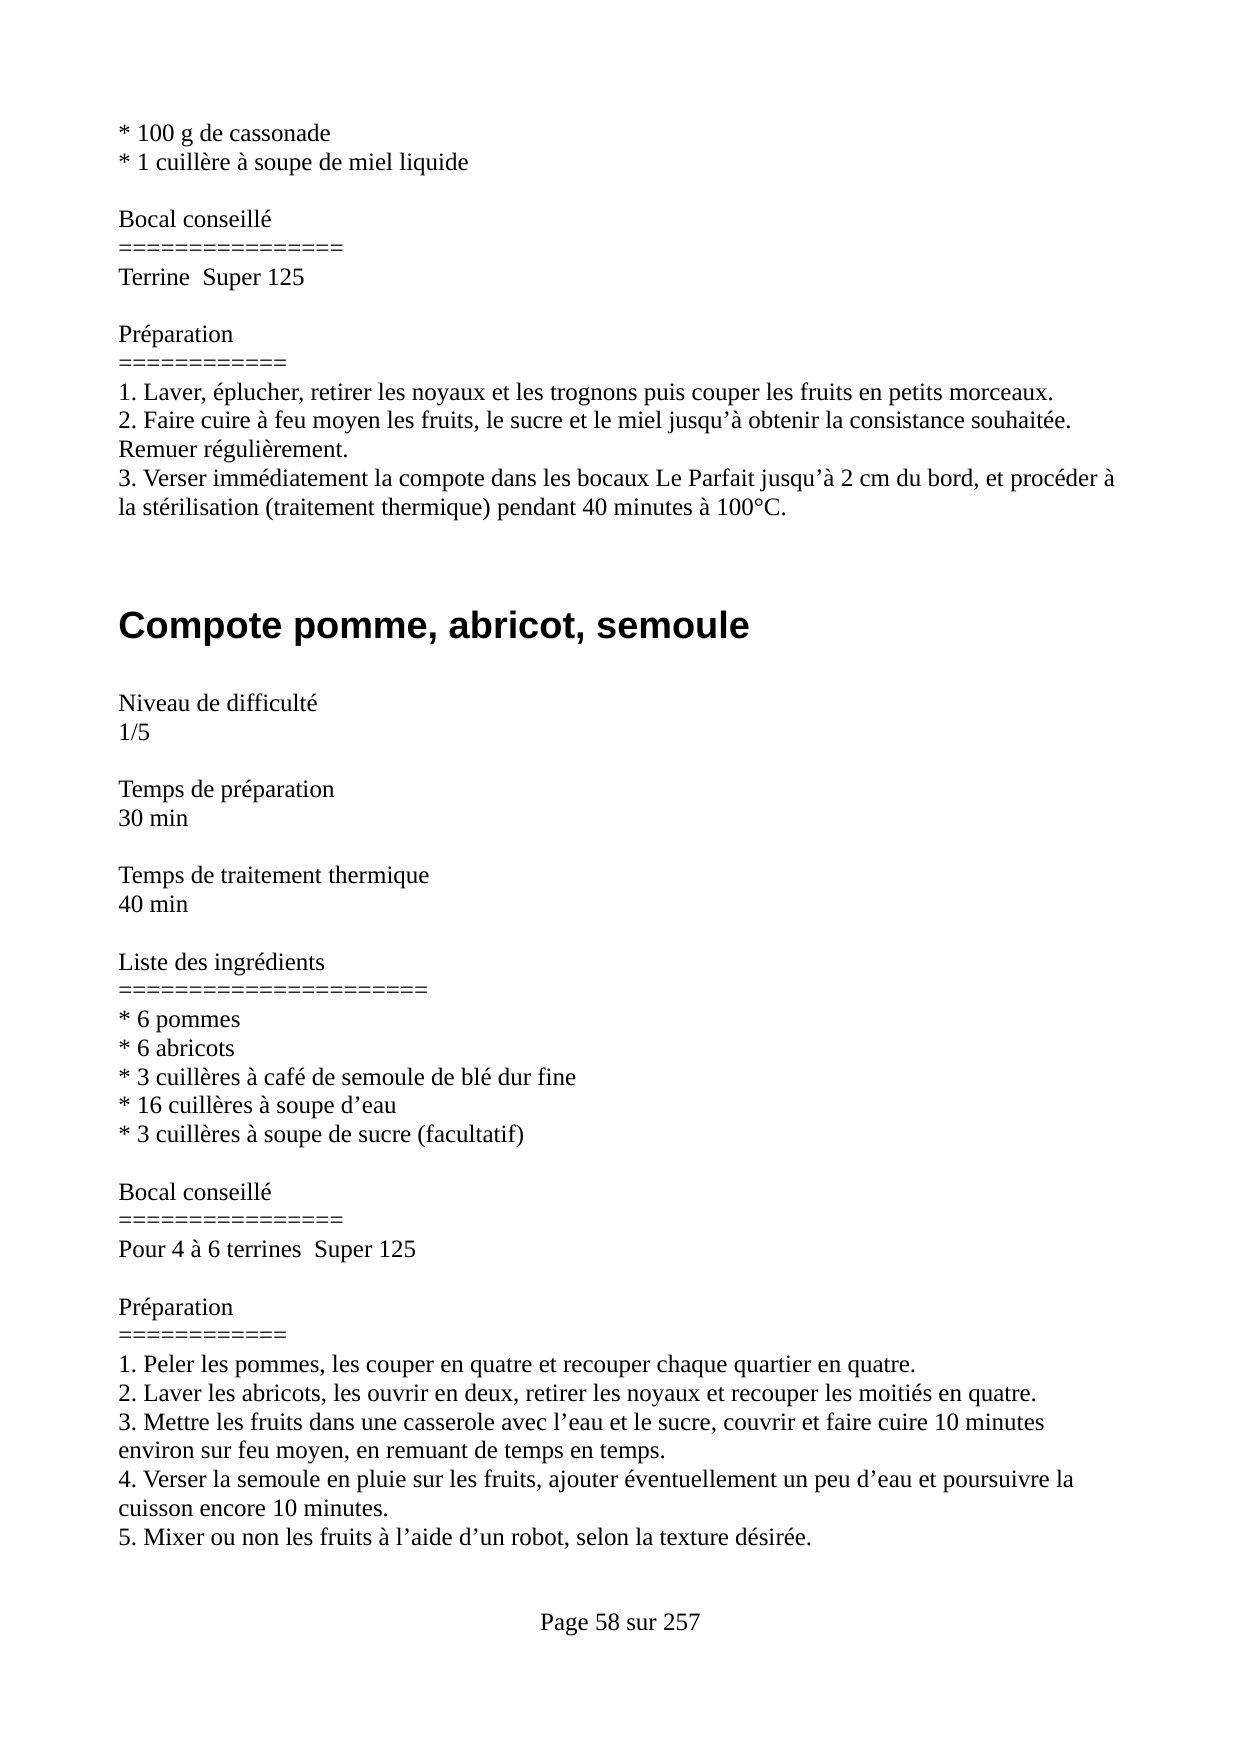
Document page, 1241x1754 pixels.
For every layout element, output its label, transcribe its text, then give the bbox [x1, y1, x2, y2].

text 2. Faire cuire à feu moyen les fruits, le sucre et le miel jusqu’à obtenir la consistance souhaitée. Remuer régulièrement. [118, 406, 1122, 463]
text * 100 g de cassonade [118, 118, 1122, 147]
text 3. Mettre les fruits dans une casserole avec l’eau et le sucre, couvrir et faire cuire 10 minutes environ sur feu moyen, en remuant de temps en temps. [118, 1407, 1122, 1464]
text 5. Mixer ou non les fruits à l’aide d’un robot, selon la texture désirée. [118, 1522, 1122, 1551]
text ====================== [118, 976, 1122, 1004]
text * 1 cuillère à soupe de miel liquide [118, 147, 1122, 176]
text Temps de préparation [118, 774, 1122, 803]
text ============ [118, 348, 1122, 377]
text 1. Peler les pommes, les couper en quatre et recouper chaque quartier en quatre. [118, 1349, 1122, 1378]
text * 6 pommes [118, 1004, 1122, 1033]
text * 6 abricots [118, 1033, 1122, 1062]
text ================ [118, 1206, 1122, 1234]
text Terrine Super 125 [118, 262, 1122, 291]
text 2. Laver les abricots, les ouvrir en deux, retirer les noyaux et recouper les moitiés en quatre. [118, 1378, 1122, 1407]
text ================ [118, 233, 1122, 262]
text Bocal conseillé [118, 204, 1122, 233]
text 1. Laver, éplucher, retirer les noyaux et les trognons puis couper les fruits en petits morceaux. [118, 377, 1122, 406]
text ============ [118, 1321, 1122, 1349]
text Pour 4 à 6 terrines Super 125 [118, 1234, 1122, 1263]
text 4. Verser la semoule en pluie sur les fruits, ajouter éventuellement un peu d’eau et poursuivre la cuisson encore 10 minutes. [118, 1464, 1122, 1522]
text Préparation [118, 319, 1122, 348]
text * 3 cuillères à soupe de sucre (facultatif) [118, 1119, 1122, 1148]
text 30 min [118, 803, 1122, 832]
subtitle Compote pomme, abricot, semoule [118, 603, 1122, 647]
text Temps de traitement thermique [118, 861, 1122, 889]
text 3. Verser immédiatement la compote dans les bocaux Le Parfait jusqu’à 2 cm du bord, et procéder à la stérilisation (traitement thermique) pendant 40 minutes à 100°C. [118, 463, 1122, 521]
text 40 min [118, 889, 1122, 918]
text Niveau de difficulté [118, 688, 1122, 717]
text Préparation [118, 1292, 1122, 1321]
text Bocal conseillé [118, 1177, 1122, 1206]
text 1/5 [118, 717, 1122, 746]
text Liste des ingrédients [118, 947, 1122, 976]
text * 16 cuillères à soupe d’eau [118, 1091, 1122, 1119]
text * 3 cuillères à café de semoule de blé dur fine [118, 1062, 1122, 1091]
